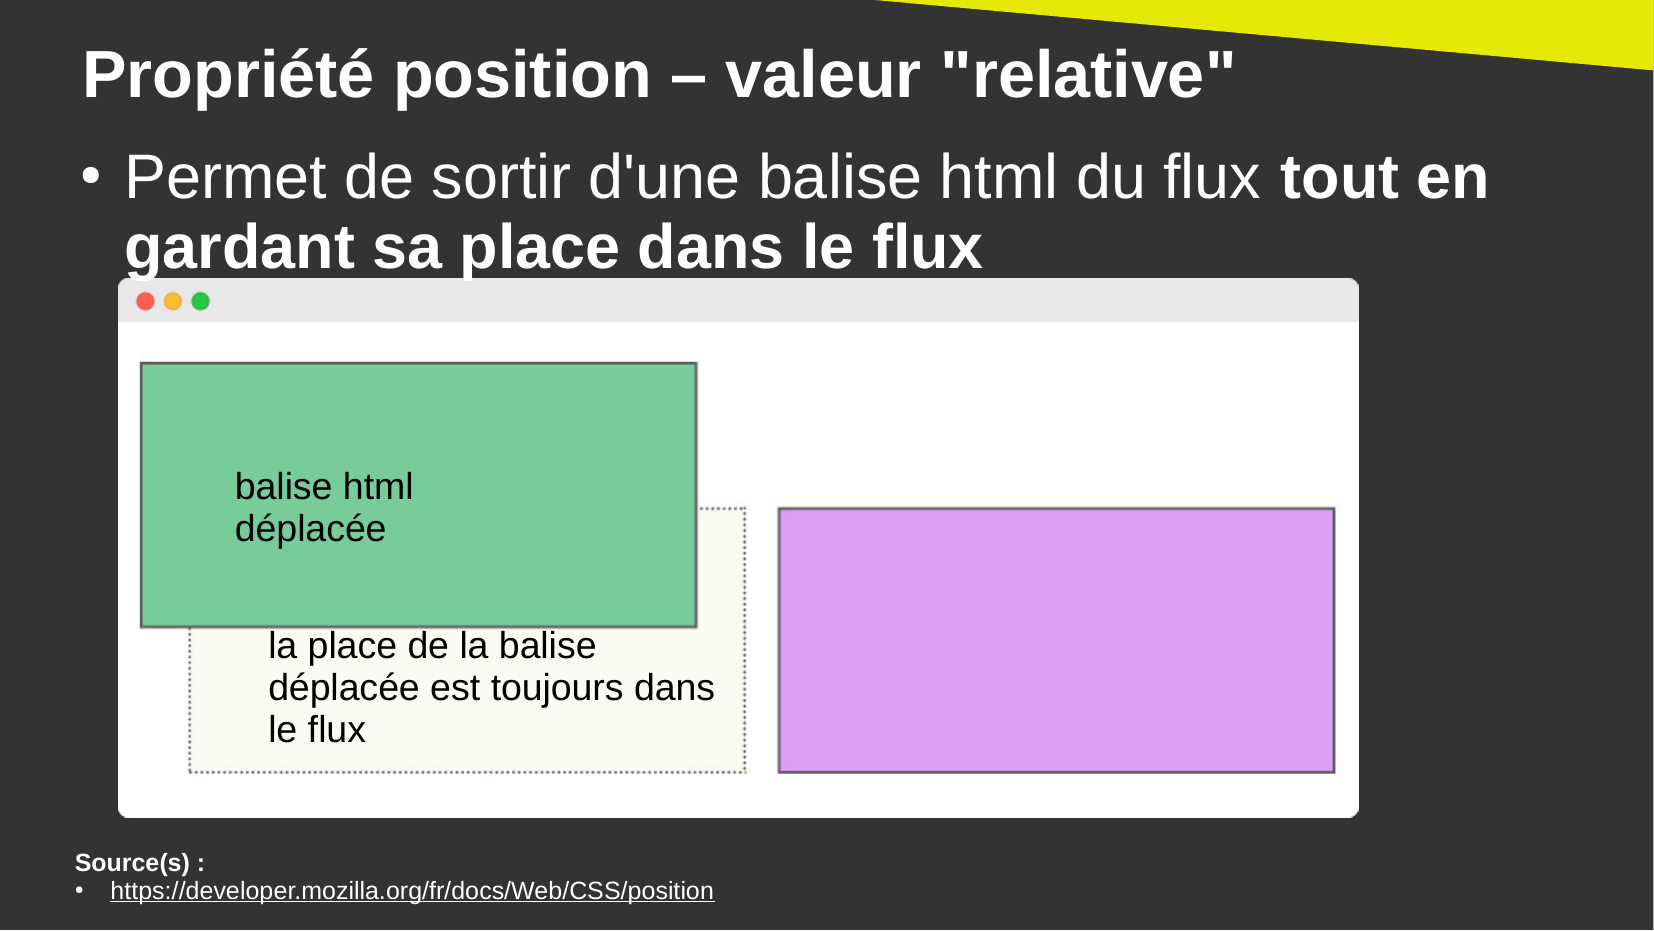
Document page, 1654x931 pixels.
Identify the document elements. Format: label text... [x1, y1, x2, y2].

text_box [874, 0, 1654, 71]
text_box la place de la balise déplacée est toujours dans le flux [253, 616, 765, 758]
title Propriété position – valeur "relative" [82, 37, 1571, 114]
text_box Source(s) : https://developer.mozilla.org/fr/docs/Web/CSS/position [60, 841, 1546, 931]
picture [118, 284, 1359, 818]
text_box balise html déplacée [220, 457, 576, 557]
list Permet de sortir d'une balise html du flux tout en gardant sa place dans le flux [64, 141, 1604, 284]
